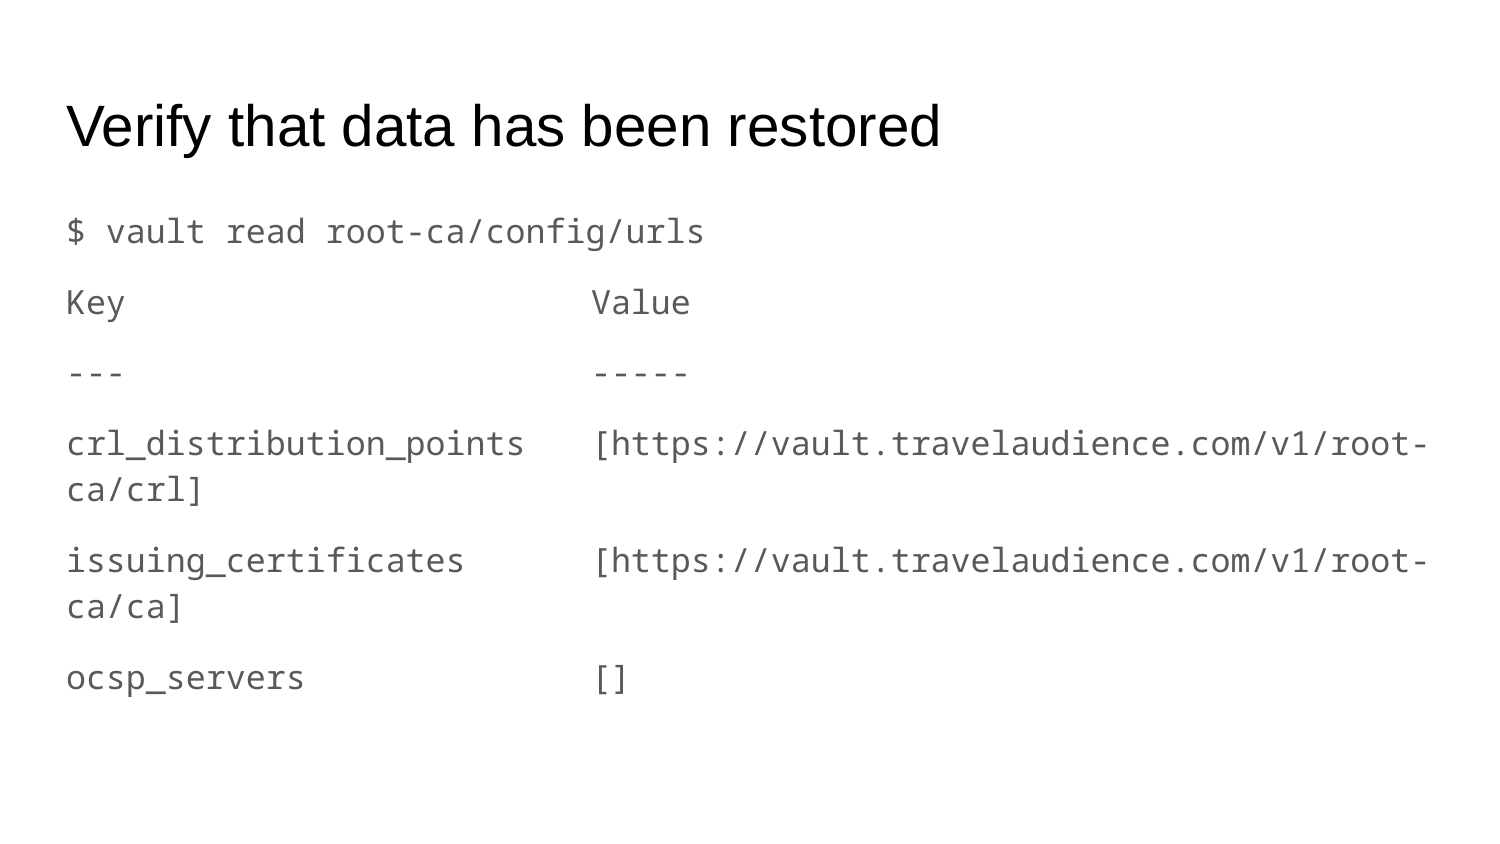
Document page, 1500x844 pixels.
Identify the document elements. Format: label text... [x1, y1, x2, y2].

list $ vault read root-ca/config/urls Key Value --- ----- crl_distribution_points [https://vault.travelaudience.com/v1/root-ca/crl] issuing_certificates [https://vault.travelaudience.com/v1/root-ca/ca] ocsp_servers [] [51, 189, 1449, 750]
title Verify that data has been restored [51, 72, 1449, 167]
